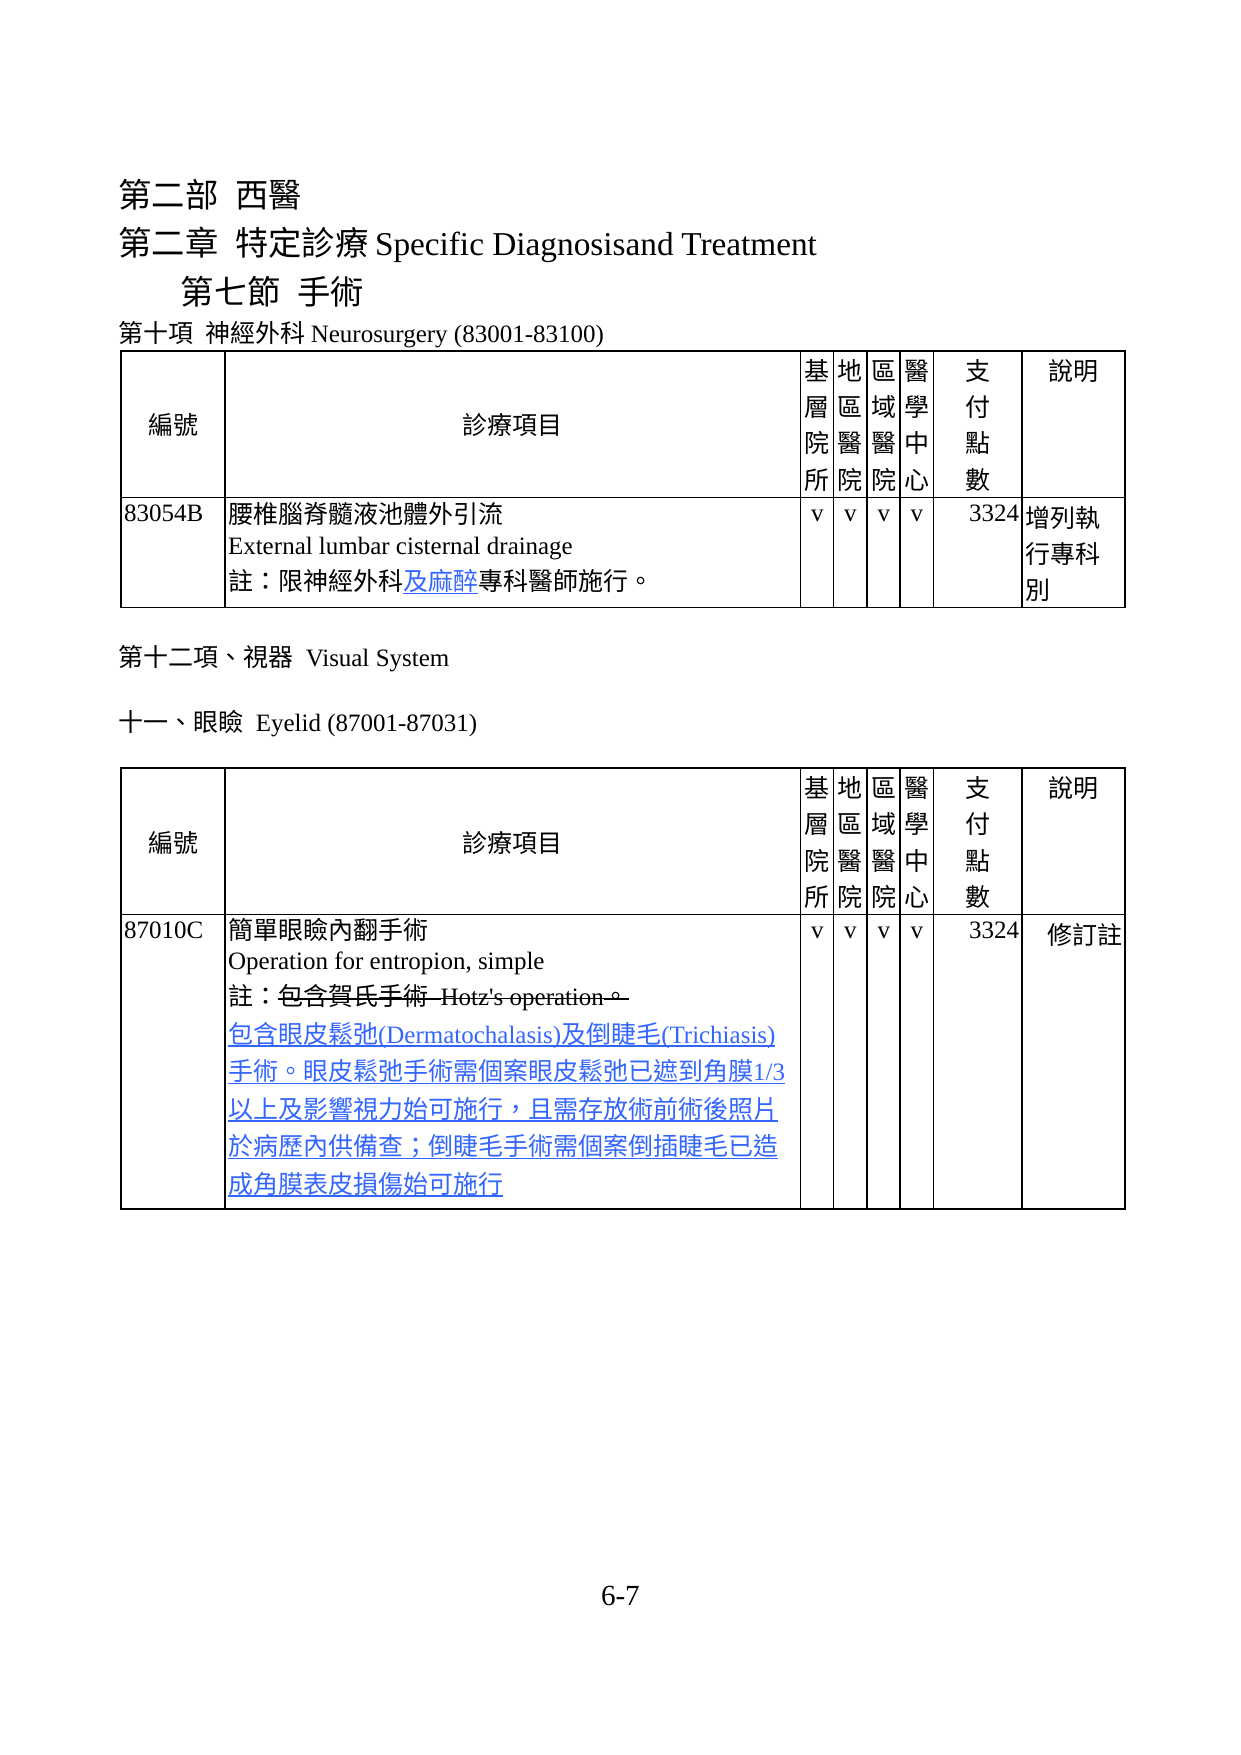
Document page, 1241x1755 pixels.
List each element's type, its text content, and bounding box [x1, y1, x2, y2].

text 第十二項、視器 Visual System [118, 637, 1122, 673]
text 十一、眼瞼 Eyelid (87001-87031) [118, 702, 1122, 738]
text 第十項 神經外科Neurosurgery (83001-83100) [118, 314, 1122, 350]
text 第二章 特定診療Specific Diagnosisand Treatment [118, 217, 1122, 265]
table_header 基 層 院 所 [801, 769, 833, 914]
table_cell v [901, 915, 933, 1208]
table_cell 簡單眼瞼內翻手術 Operation for entropion, simple 註：包含賀氏手術 Hotz's operation。 包含眼皮鬆弛(Dermatochalasis)及倒睫毛(Trichiasis)手術。眼皮鬆弛手術需個案眼皮鬆弛已遮到角膜1/3以上及影響視力始可施行，且需存放術前術後照片於病歷內供備查；倒睫毛手術需個案倒插睫毛已造成角膜表皮損傷始可施行 [226, 915, 800, 1208]
table_cell 增列執行專科別 [1023, 498, 1124, 607]
table_cell v [834, 915, 866, 1208]
table_cell v [868, 915, 899, 1208]
table_header 地 區 醫 院 [834, 769, 866, 914]
text 第二部 西醫 [118, 169, 1122, 217]
table_header 基 層 院 所 [801, 352, 833, 496]
table_cell v [834, 498, 866, 607]
text 第七節 手術 [181, 265, 1122, 314]
table_cell v [801, 915, 833, 1208]
table_cell 修訂註 [1023, 915, 1124, 1208]
table_cell 3324 [934, 915, 1021, 1208]
table_header 說明 [1023, 769, 1124, 914]
table_cell 腰椎腦脊髓液池體外引流 External lumbar cisternal drainage 註：限神經外科及麻醉專科醫師施行。 [226, 498, 800, 607]
table_header 說明 [1023, 352, 1124, 496]
table_cell 3324 [934, 498, 1021, 607]
table_header 地 區 醫 院 [834, 352, 866, 496]
table_header 醫 學 中 心 [901, 352, 933, 496]
table_header 編號 [122, 769, 224, 914]
table_header 編號 [122, 352, 224, 496]
table_header 醫 學 中 心 [901, 769, 933, 914]
table_header 診療項目 [226, 352, 800, 496]
table_header 支 付 點 數 [934, 769, 1021, 914]
table_cell 87010C [122, 915, 224, 1208]
table_header 區 域 醫 院 [868, 352, 899, 496]
table_header 支 付 點 數 [934, 352, 1021, 496]
table_cell v [801, 498, 833, 607]
table_cell 83054B [122, 498, 224, 607]
table_cell v [901, 498, 933, 607]
table_cell v [868, 498, 899, 607]
table_header 區 域 醫 院 [868, 769, 899, 914]
table_header 診療項目 [226, 769, 800, 914]
